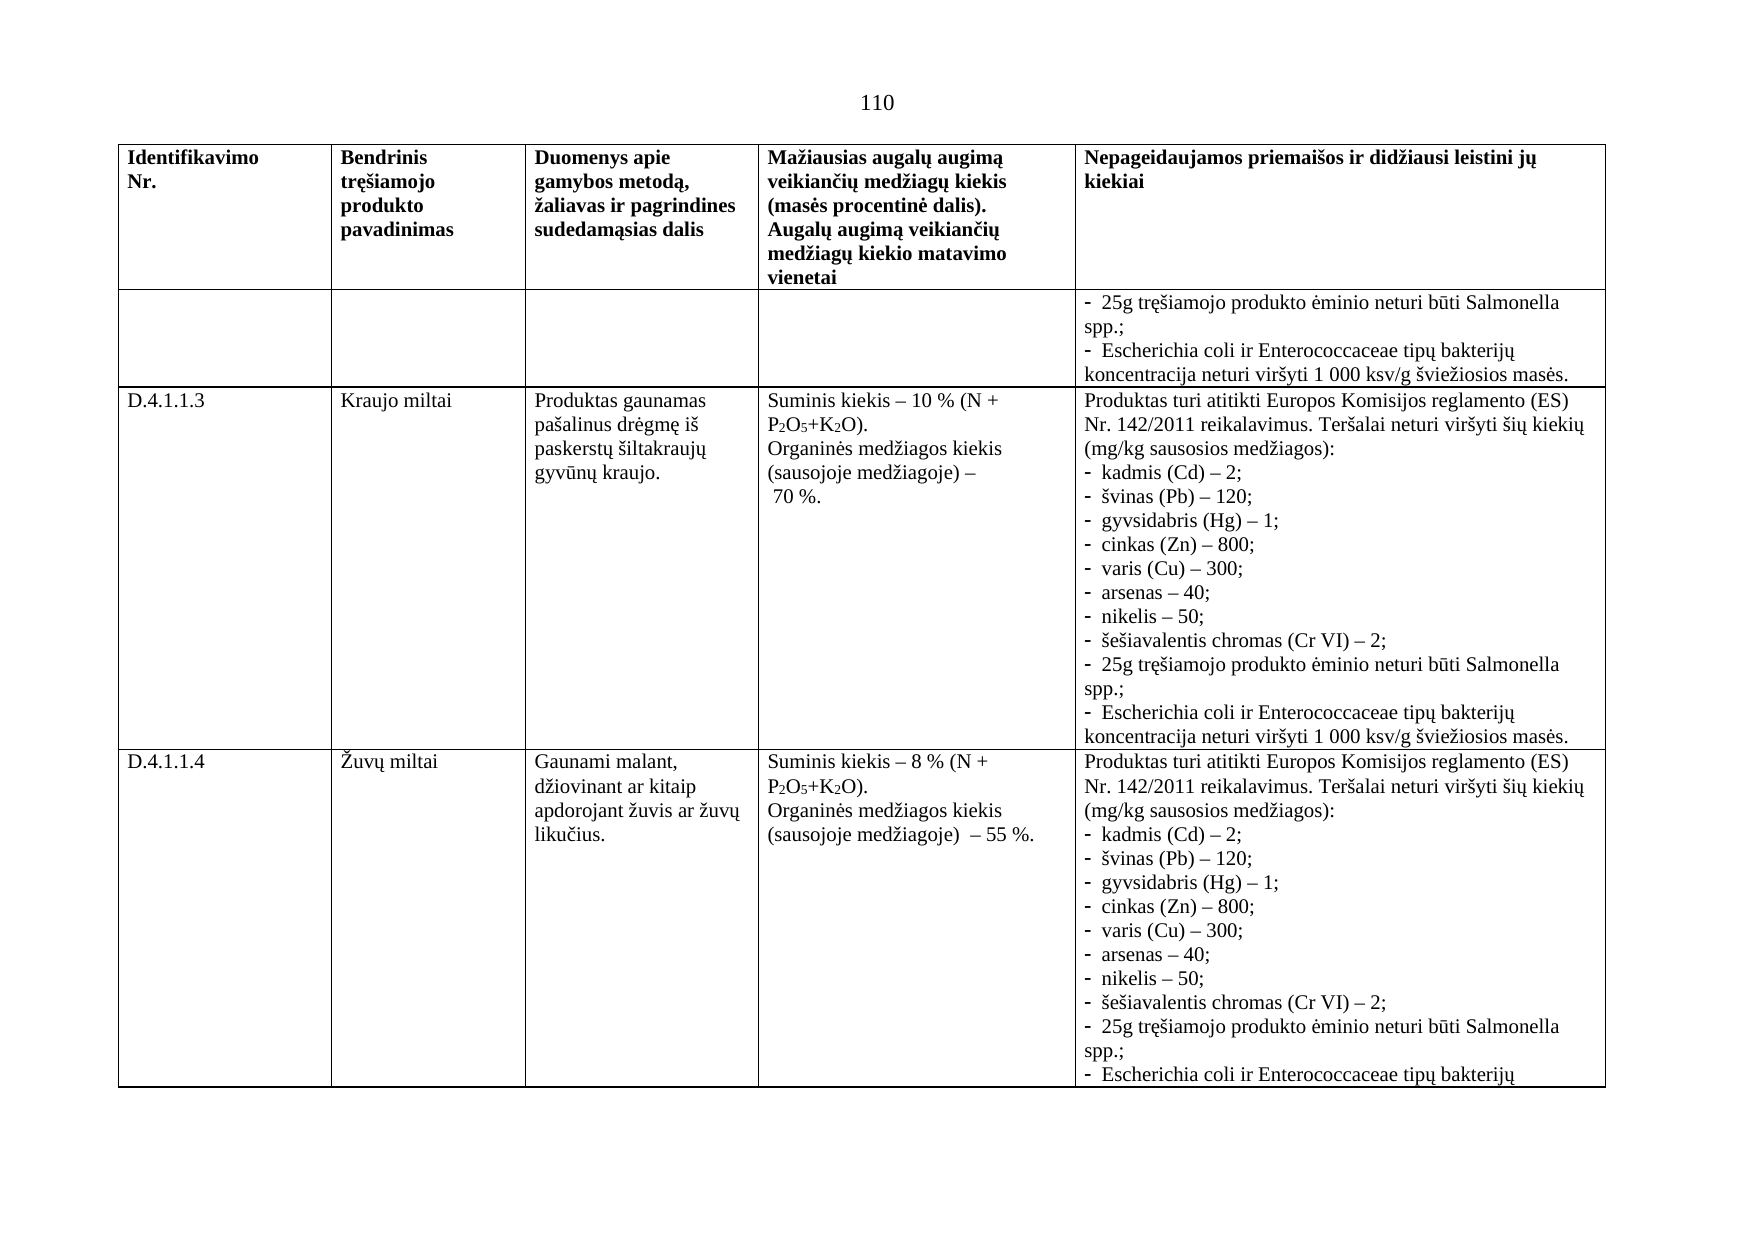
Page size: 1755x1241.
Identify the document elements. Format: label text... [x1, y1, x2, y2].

table_header Mažiausias augalų augimą veikiančių medžiagų kiekis (masės procentinė dalis). Augalų augimą veikiančių medžiagų kiekio matavimo vienetai [759, 145, 1075, 289]
table_cell Suminis kiekis – 8 % (N + P2O5+K2O). Organinės medžiagos kiekis (sausojoje medžiagoje) – 55 %. [759, 750, 1075, 1086]
table_cell [332, 290, 525, 386]
table_cell D.4.1.1.4 [119, 750, 331, 1086]
table_cell Produktas turi atitikti Europos Komisijos reglamento (ES) Nr. 142/2011 reikalavimus. Teršalai neturi viršyti šių kiekių (mg/kg sausosios medžiagos): kadmis (Cd) – 2; švinas (Pb) – 120; gyvsidabris (Hg) – 1; cinkas (Zn) – 800; varis (Cu) – 300; arsenas – 40; nikelis – 50; šešiavalentis chromas (Cr VI) – 2; 25g tręšiamojo produkto ėminio neturi būti Salmonella spp.; Escherichia coli ir Enterococcaceae tipų bakterijų [1076, 750, 1605, 1086]
table_header Nepageidaujamos priemaišos ir didžiausi leistini jų kiekiai [1076, 145, 1605, 289]
table_cell Suminis kiekis – 10 % (N + P2O5+K2O). Organinės medžiagos kiekis (sausojoje medžiagoje) – 70 %. [759, 388, 1075, 748]
table_header Identifikavimo Nr. [119, 145, 331, 289]
table_cell D.4.1.1.3 [119, 388, 331, 748]
table_cell Žuvų miltai [332, 750, 525, 1086]
table_cell 25g tręšiamojo produkto ėminio neturi būti Salmonella spp.; Escherichia coli ir Enterococcaceae tipų bakterijų koncentracija neturi viršyti 1 000 ksv/g šviežiosios masės. [1076, 290, 1605, 386]
table_cell [759, 290, 1075, 386]
table_cell [526, 290, 758, 386]
table_cell Produktas gaunamas pašalinus drėgmę iš paskerstų šiltakraujų gyvūnų kraujo. [526, 388, 758, 748]
table_cell [119, 290, 331, 386]
table_cell Kraujo miltai [332, 388, 525, 748]
table_header Bendrinis tręšiamojo produkto pavadinimas [332, 145, 525, 289]
table_header Duomenys apie gamybos metodą, žaliavas ir pagrindines sudedamąsias dalis [526, 145, 758, 289]
table_cell Gaunami malant, džiovinant ar kitaip apdorojant žuvis ar žuvų likučius. [526, 750, 758, 1086]
table_cell Produktas turi atitikti Europos Komisijos reglamento (ES) Nr. 142/2011 reikalavimus. Teršalai neturi viršyti šių kiekių (mg/kg sausosios medžiagos): kadmis (Cd) – 2; švinas (Pb) – 120; gyvsidabris (Hg) – 1; cinkas (Zn) – 800; varis (Cu) – 300; arsenas – 40; nikelis – 50; šešiavalentis chromas (Cr VI) – 2; 25g tręšiamojo produkto ėminio neturi būti Salmonella spp.; Escherichia coli ir Enterococcaceae tipų bakterijų koncentracija neturi viršyti 1 000 ksv/g šviežiosios masės. [1076, 388, 1605, 748]
